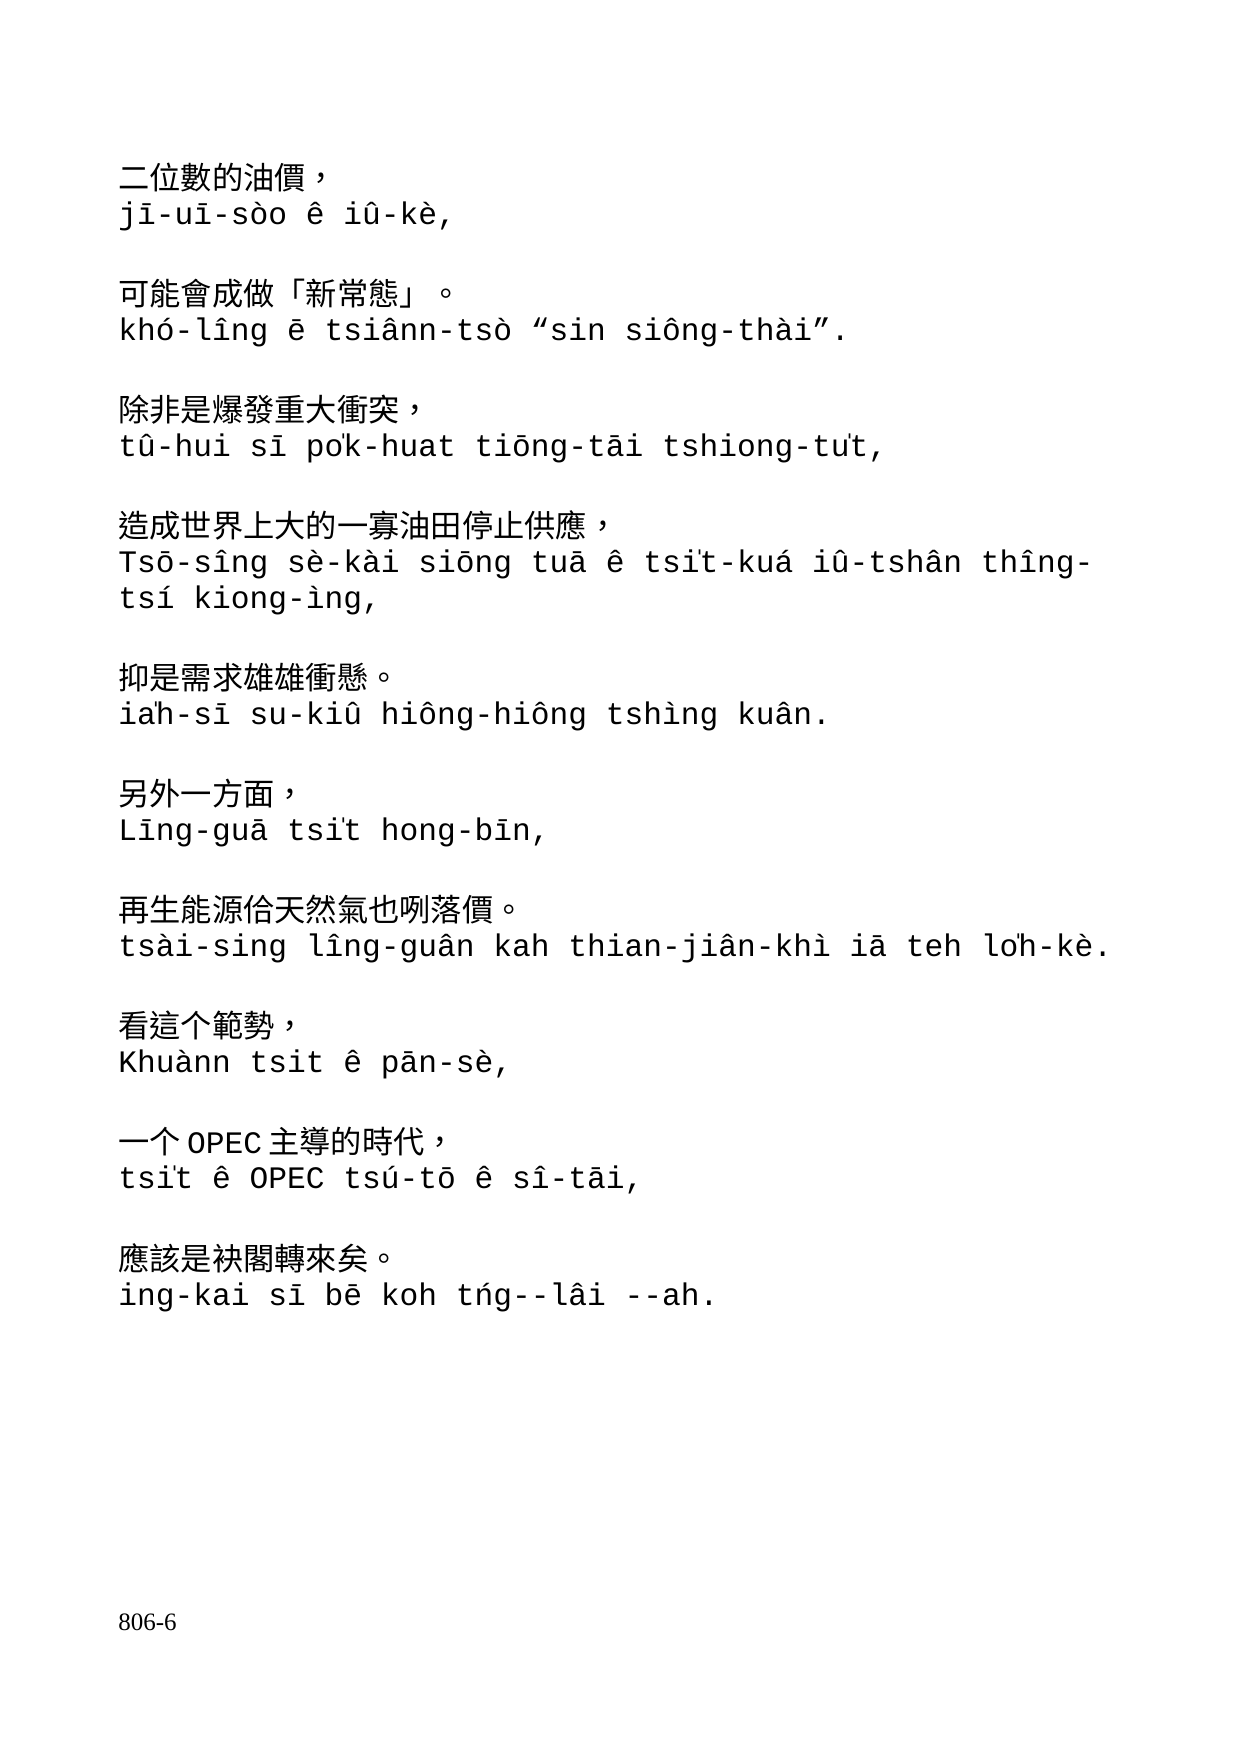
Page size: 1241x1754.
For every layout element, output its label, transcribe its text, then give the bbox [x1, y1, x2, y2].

text 可能會成做「新常態」。 [118, 269, 1122, 315]
text khó-lîng ē tsiânn-tsò “sin siông-thài”. [118, 315, 1122, 350]
text tsài-sing lîng-guân kah thian-jiân-khì iā teh lo̍h-kè. [118, 930, 1122, 966]
text Līng-guā tsi̍t hong-bīn, [118, 814, 1122, 850]
text 二位數的油價， [118, 153, 1122, 199]
text 抑是需求雄雄衝懸。 [118, 653, 1122, 698]
text 造成世界上大的一寡油田停止供應， [118, 502, 1122, 547]
text jī-uī-sòo ê iû-kè, [118, 199, 1122, 234]
text ia̍h-sī su-kiû hiông-hiông tshìng kuân. [118, 698, 1122, 734]
text 應該是袂閣轉來矣。 [118, 1234, 1122, 1279]
text 另外一方面， [118, 769, 1122, 814]
text Khuànn tsit ê pān-sè, [118, 1046, 1122, 1082]
text 一个OPEC主導的時代， [118, 1117, 1122, 1163]
text 看這个範勢， [118, 1001, 1122, 1046]
text Tsō-sîng sè-kài siōng tuā ê tsi̍t-kuá iû-tshân thîng-tsí kiong-ìng, [118, 547, 1122, 618]
text tû-hui sī po̍k-huat tiōng-tāi tshiong-tu̍t, [118, 431, 1122, 466]
text 再生能源佮天然氣也咧落價。 [118, 885, 1122, 930]
text tsi̍t ê OPEC tsú-tō ê sî-tāi, [118, 1163, 1122, 1198]
text 除非是爆發重大衝突， [118, 386, 1122, 431]
text ing-kai sī bē koh tńg--lâi --ah. [118, 1279, 1122, 1314]
